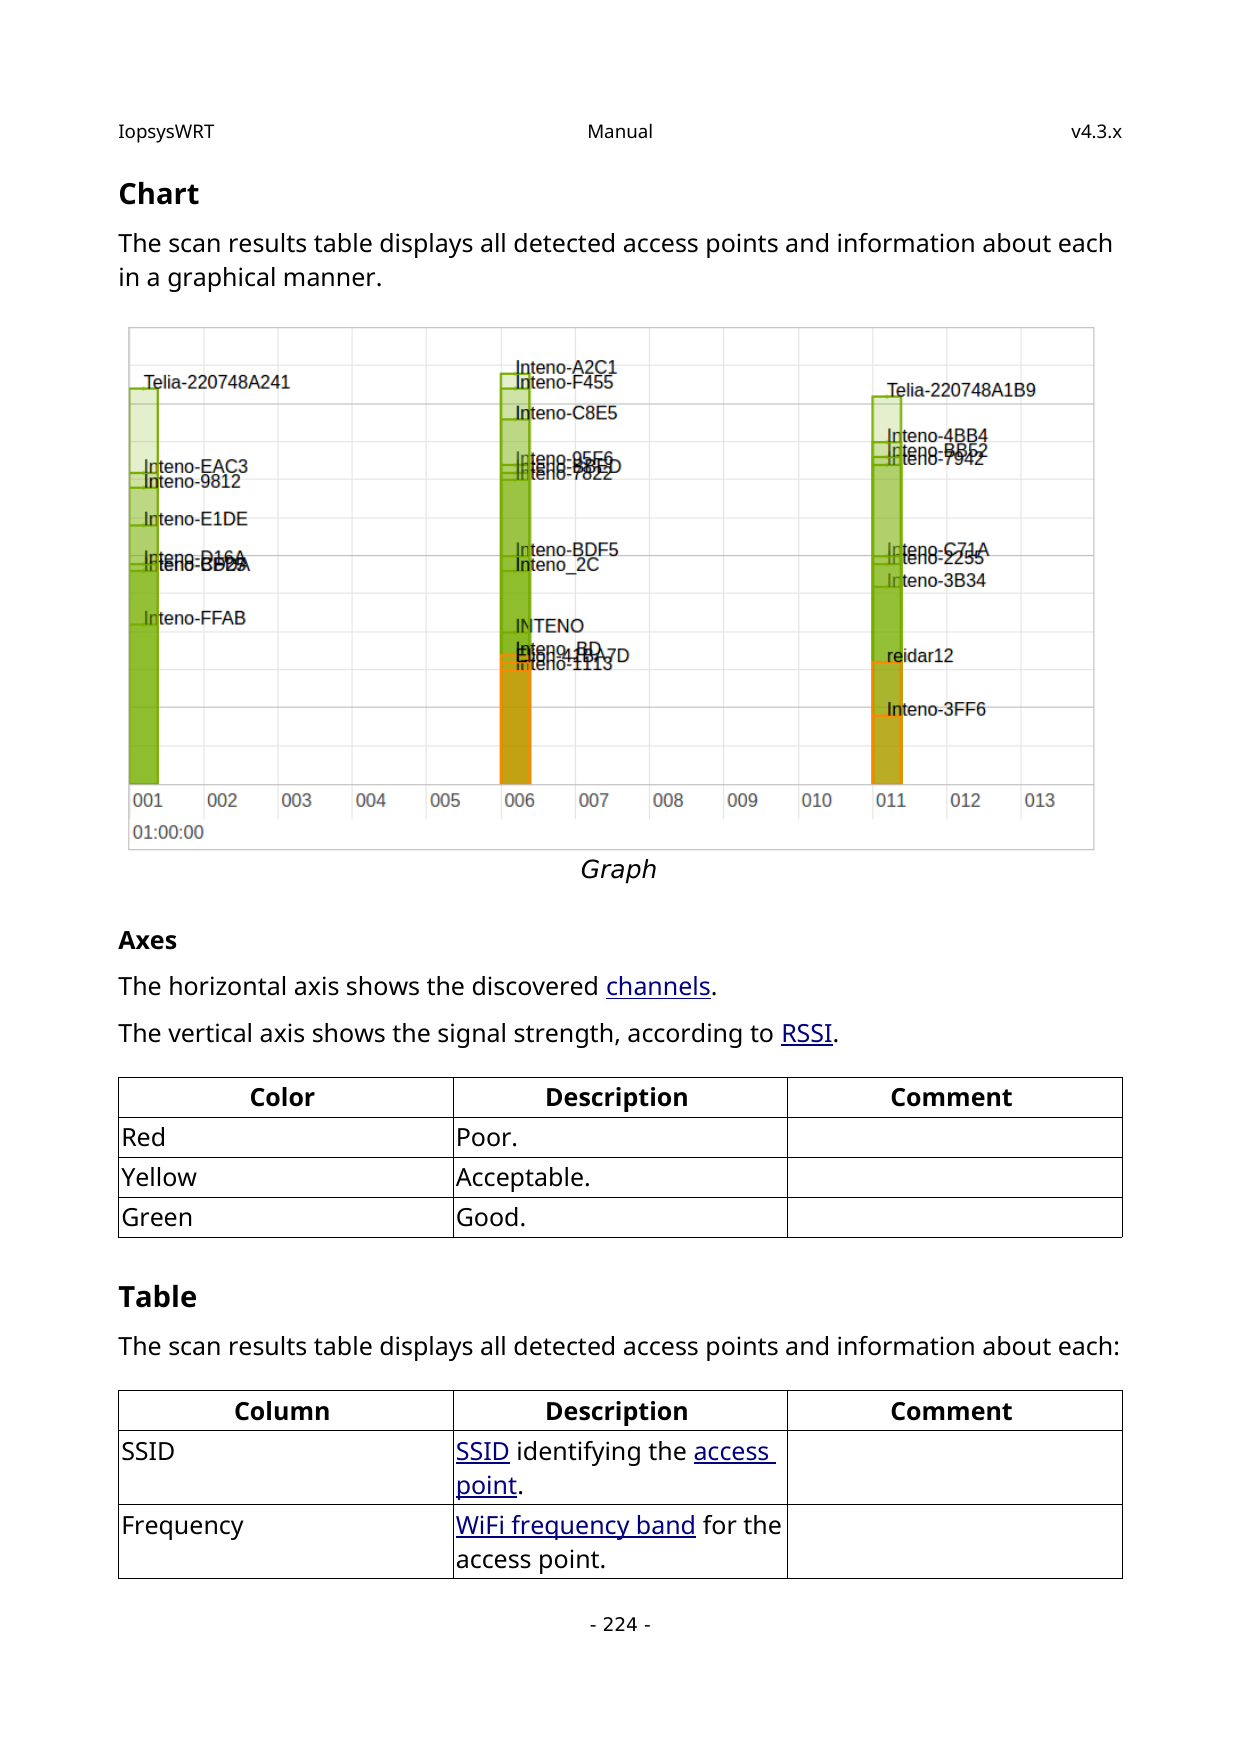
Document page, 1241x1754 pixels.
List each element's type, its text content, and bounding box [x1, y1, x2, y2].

text Graph [118, 856, 1122, 885]
table_cell [788, 1118, 1122, 1157]
text The scan results table displays all detected access points and information about each in a graphical manner. [118, 225, 1122, 293]
table_cell SSID [119, 1431, 453, 1504]
table_header Comment [788, 1078, 1122, 1117]
table_cell [788, 1198, 1122, 1237]
table_header Description [454, 1391, 787, 1430]
subtitle Axes [118, 922, 1122, 956]
table_cell Yellow [119, 1158, 453, 1197]
text The vertical axis shows the signal strength, according to RSSI. [118, 1015, 1122, 1049]
table_header Description [454, 1078, 787, 1117]
table_cell Poor. [454, 1118, 787, 1157]
table_cell Green [119, 1198, 453, 1237]
subtitle Table [118, 1277, 1122, 1316]
table_cell WiFi frequency band for the access point. [454, 1505, 787, 1578]
table_header Comment [788, 1391, 1122, 1430]
subtitle Chart [118, 173, 1122, 213]
table_cell [788, 1431, 1122, 1504]
table_header Color [119, 1078, 453, 1117]
text The scan results table displays all detected access points and information about each: [118, 1329, 1122, 1363]
table_cell Good. [454, 1198, 787, 1237]
table_header Column [119, 1391, 453, 1430]
table_cell [788, 1158, 1122, 1197]
table_cell [788, 1505, 1122, 1578]
table_cell SSID identifying the access point. [454, 1431, 787, 1504]
text The horizontal axis shows the discovered channels. [118, 969, 1122, 1003]
table_cell Frequency [119, 1505, 453, 1578]
table_cell Red [119, 1118, 453, 1157]
picture [118, 318, 1123, 856]
table_cell Acceptable. [454, 1158, 787, 1197]
